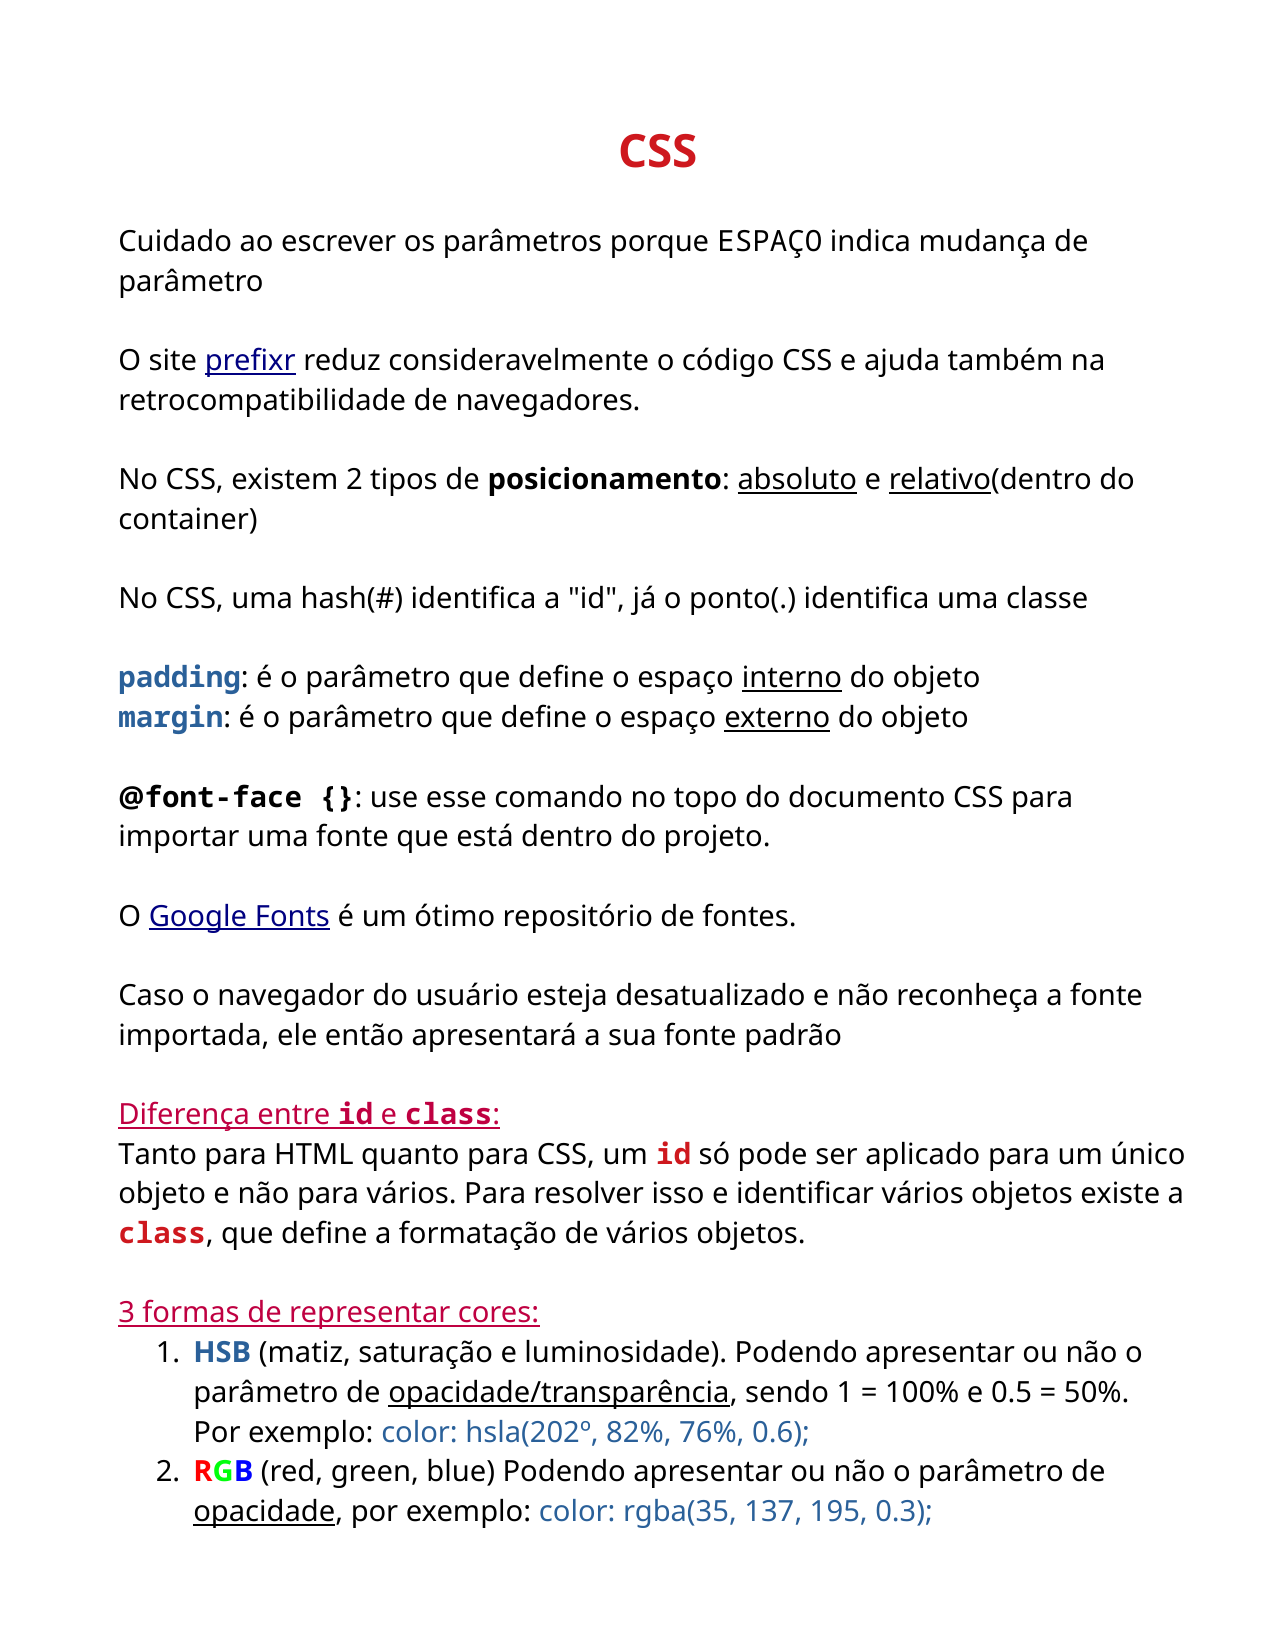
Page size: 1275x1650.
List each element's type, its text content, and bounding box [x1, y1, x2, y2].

text O site prefixr reduz consideravelmente o código CSS e ajuda também na retrocompatibilidade de navegadores. No CSS, existem 2 tipos de posicionamento: absoluto e relativo(dentro do container) No CSS, uma hash(#) identifica a "id", já o ponto(.) identifica uma classe [118, 339, 1216, 657]
text Cuidado ao escrever os parâmetros porque ESPAÇO indica mudança de parâmetro [118, 220, 1222, 299]
text 3 formas de representar cores: [118, 1292, 1198, 1331]
list HSB (matiz, saturação e luminosidade). Podendo apresentar ou não o parâmetro de opacidade/transparência, sendo 1 = 100% e 0.5 = 50%. Por exemplo: color: hsla(202º, 82%, 76%, 0.6); [156, 1331, 1157, 1451]
list RGB (red, green, blue) Podendo apresentar ou não o parâmetro de opacidade, por exemplo: color: rgba(35, 137, 195, 0.3); [156, 1451, 1157, 1530]
text Diferença entre id e class: Tanto para HTML quanto para CSS, um id só pode ser aplicado para um único objeto e não para vários. Para resolver isso e identificar vários objetos existe a class, que define a formatação de vários objetos. [118, 1093, 1198, 1252]
text CSS [118, 118, 1198, 220]
text padding: é o parâmetro que define o espaço interno do objeto margin: é o parâmetro que define o espaço externo do objeto @font-face {}: use esse comando no topo do documento CSS para importar uma fonte que está dentro do projeto. O Google Fonts é um ótimo repositório de fontes. Caso o navegador do usuário esteja desatualizado e não reconheça a fonte importada, ele então apresentará a sua fonte padrão [118, 657, 1198, 1093]
